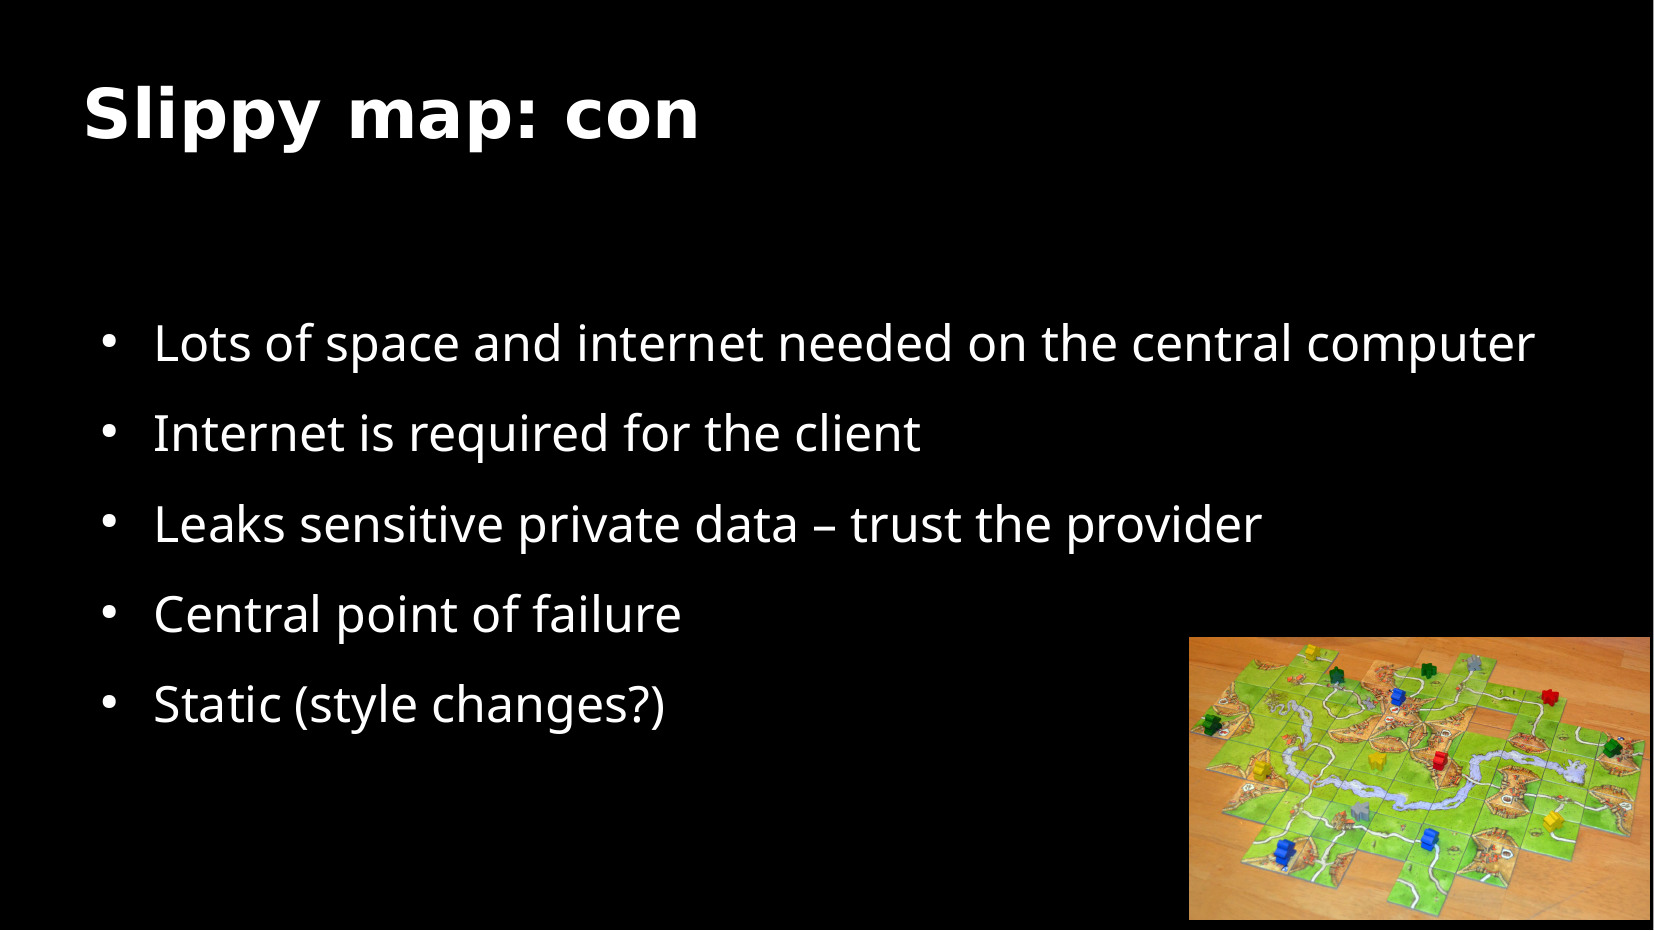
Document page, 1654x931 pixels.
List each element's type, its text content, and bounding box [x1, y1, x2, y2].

picture [1189, 637, 1650, 921]
title Slippy map: con [82, 37, 1571, 193]
list Lots of space and internet needed on the central computer Internet is required for the client Leaks sensitive private data – trust the provider Central point of failure Static (style changes?) [82, 217, 1571, 758]
